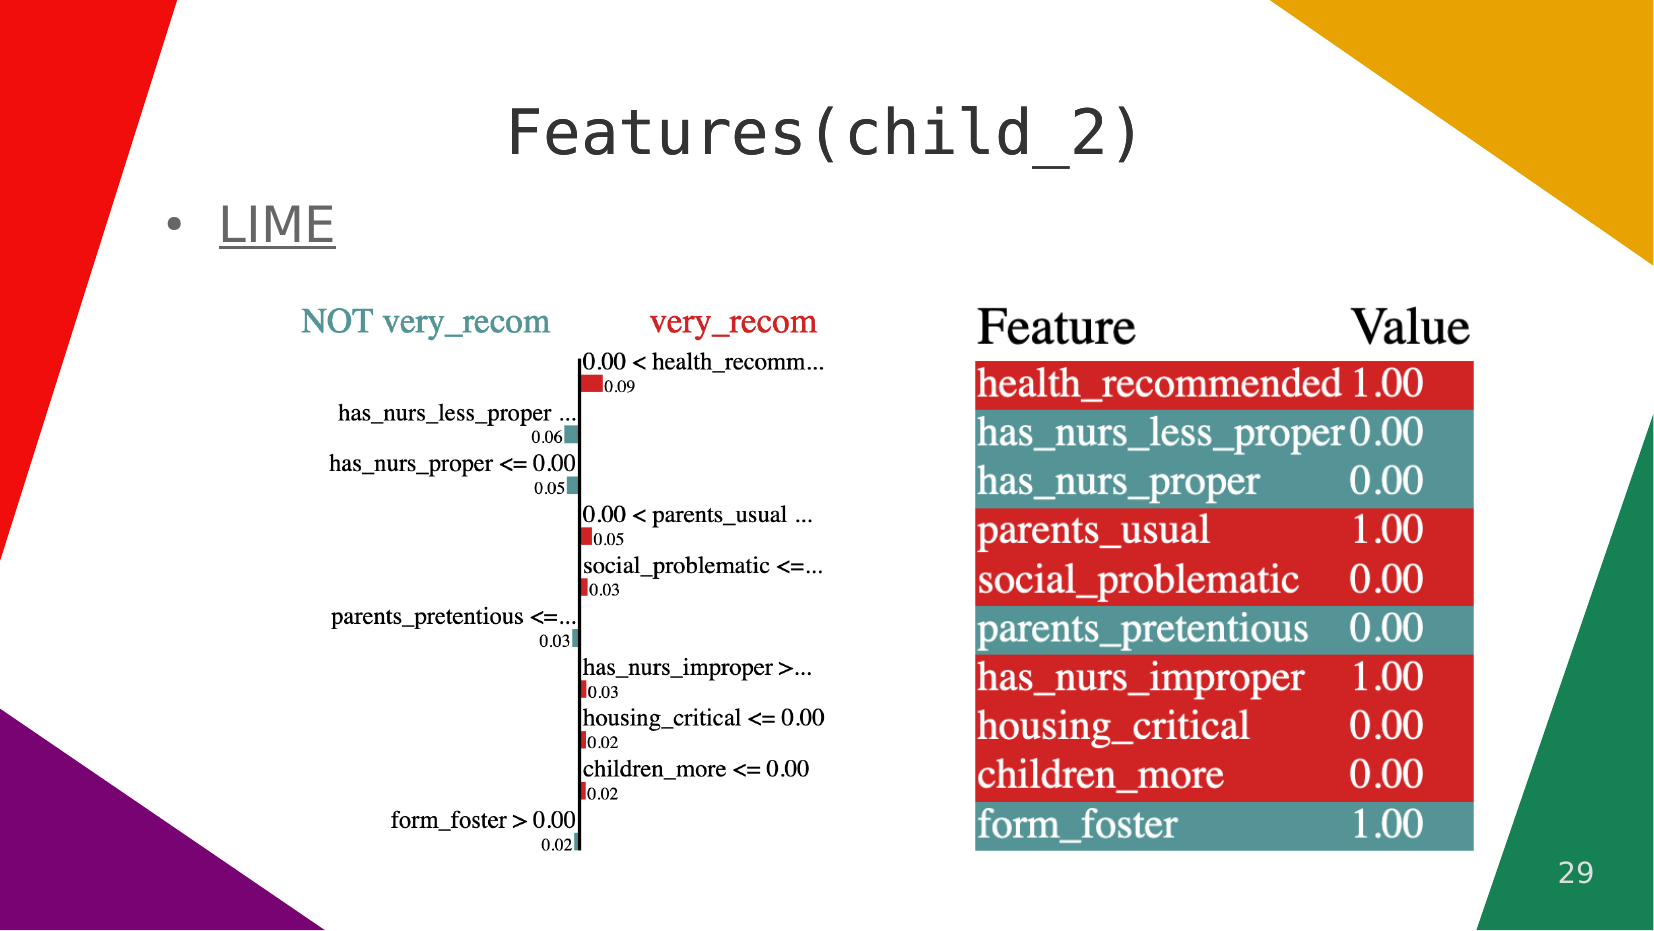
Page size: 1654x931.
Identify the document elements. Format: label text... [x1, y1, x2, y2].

list LIME [147, 207, 384, 286]
picture [957, 295, 1491, 865]
title Features(child_2) [118, 59, 1536, 207]
picture [288, 295, 857, 888]
